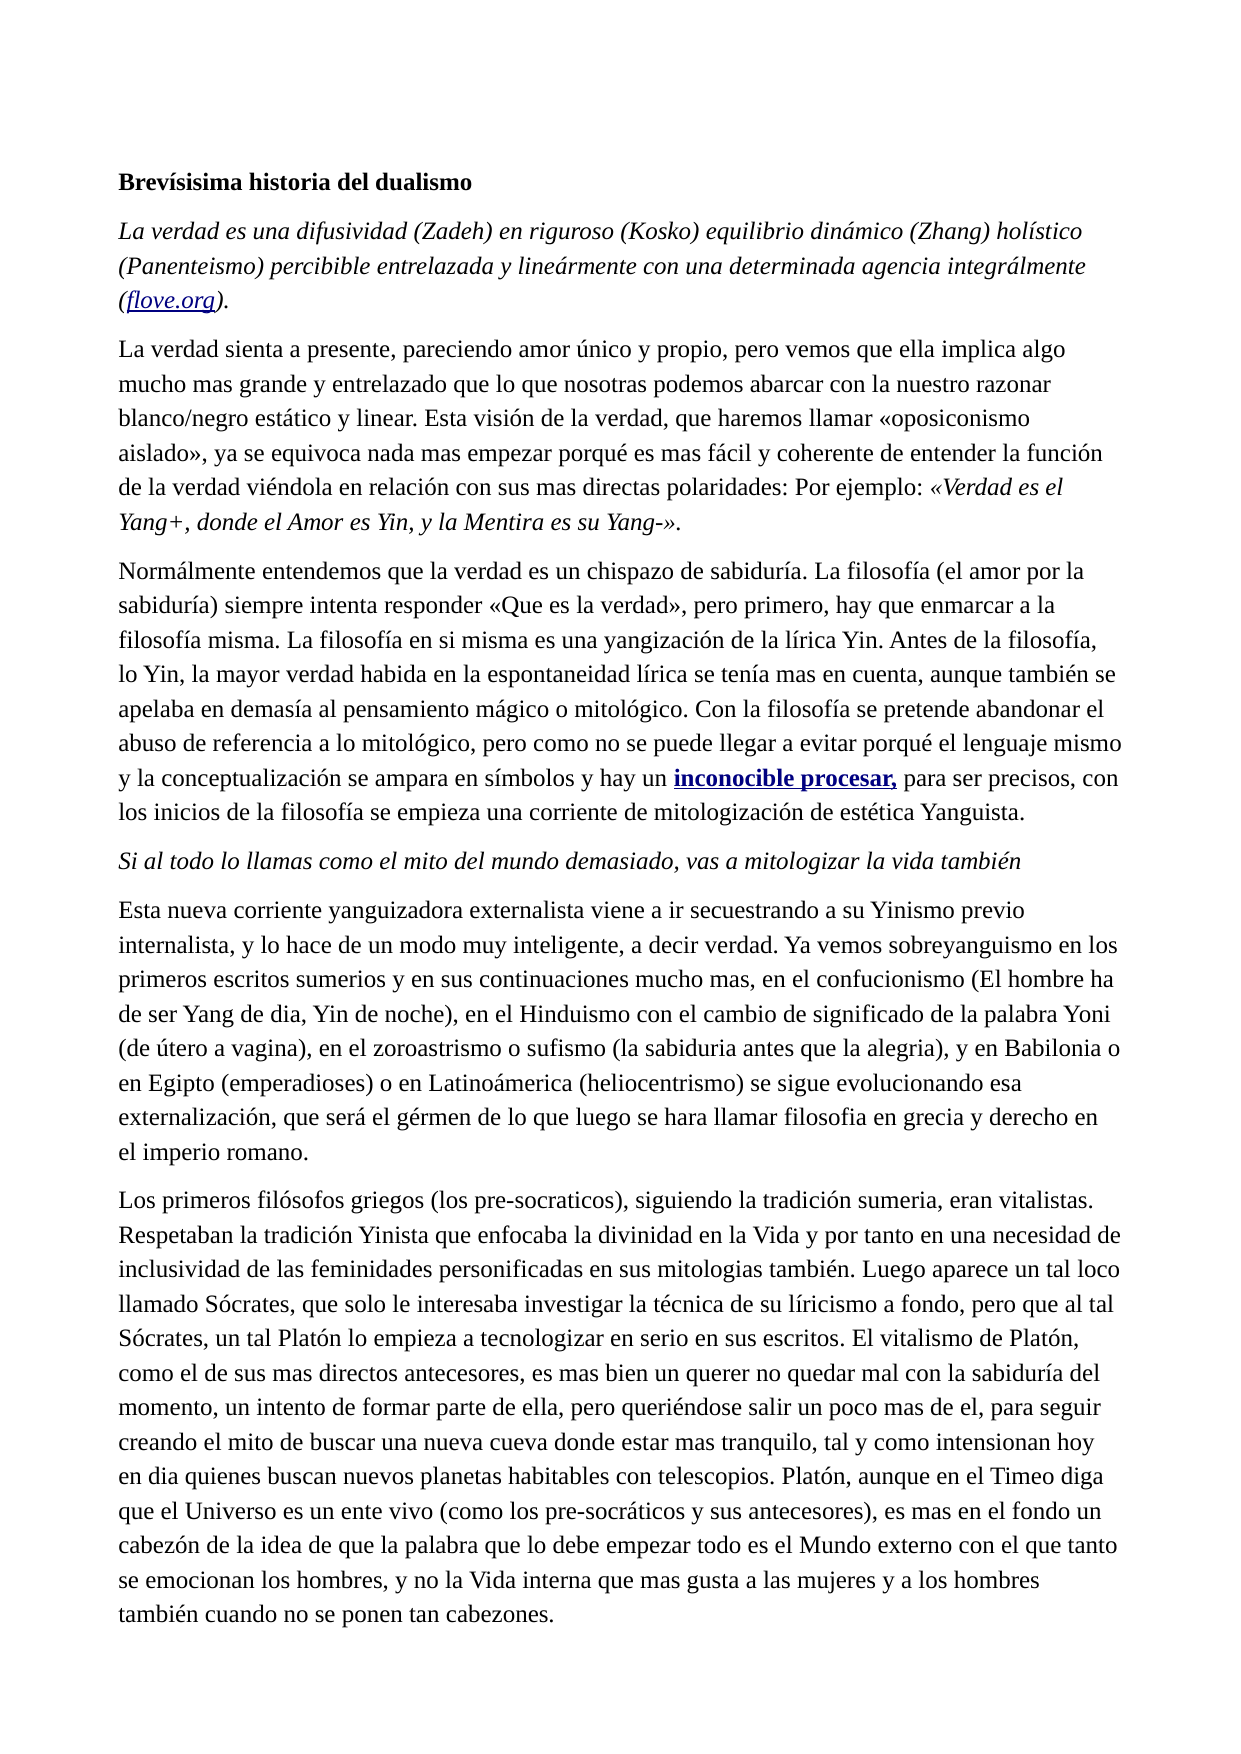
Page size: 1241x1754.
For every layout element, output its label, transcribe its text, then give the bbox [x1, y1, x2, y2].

text Los primeros filósofos griegos (los pre-socraticos), siguiendo la tradición sumeria, eran vitalistas. Respetaban la tradición Yinista que enfocaba la divinidad en la Vida y por tanto en una necesidad de inclusividad de las feminidades personificadas en sus mitologias también. Luego aparece un tal loco llamado Sócrates, que solo le interesaba investigar la técnica de su líricismo a fondo, pero que al tal Sócrates, un tal Platón lo empieza a tecnologizar en serio en sus escritos. El vitalismo de Platón, como el de sus mas directos antecesores, es mas bien un querer no quedar mal con la sabiduría del momento, un intento de formar parte de ella, pero queriéndose salir un poco mas de el, para seguir creando el mito de buscar una nueva cueva donde estar mas tranquilo, tal y como intensionan hoy en dia quienes buscan nuevos planetas habitables con telescopios. Platón, aunque en el Timeo diga que el Universo es un ente vivo (como los pre-socráticos y sus antecesores), es mas en el fondo un cabezón de la idea de que la palabra que lo debe empezar todo es el Mundo externo con el que tanto se emocionan los hombres, y no la Vida interna que mas gusta a las mujeres y a los hombres también cuando no se ponen tan cabezones. [118, 1186, 1122, 1628]
text La verdad sienta a presente, pareciendo amor único y propio, pero vemos que ella implica algo mucho mas grande y entrelazado que lo que nosotras podemos abarcar con la nuestro razonar blanco/negro estático y linear. Esta visión de la verdad, que haremos llamar «oposiconismo aislado», ya se equivoca nada mas empezar porqué es mas fácil y coherente de entender la función de la verdad viéndola en relación con sus mas directas polaridades: Por ejemplo: «Verdad es el Yang+, donde el Amor es Yin, y la Mentira es su Yang-». [118, 334, 1122, 535]
text Normálmente entendemos que la verdad es un chispazo de sabiduría. La filosofía (el amor por la sabiduría) siempre intenta responder «Que es la verdad», pero primero, hay que enmarcar a la filosofía misma. La filosofía en si misma es una yangización de la lírica Yin. Antes de la filosofía, lo Yin, la mayor verdad habida en la espontaneidad lírica se tenía mas en cuenta, aunque también se apelaba en demasía al pensamiento mágico o mitológico. Con la filosofía se pretende abandonar el abuso de referencia a lo mitológico, pero como no se puede llegar a evitar porqué el lenguaje mismo y la conceptualización se ampara en símbolos y hay un inconocible procesar, para ser precisos, con los inicios de la filosofía se empieza una corriente de mitologización de estética Yanguista. [118, 556, 1122, 826]
text Esta nueva corriente yanguizadora externalista viene a ir secuestrando a su Yinismo previo internalista, y lo hace de un modo muy inteligente, a decir verdad. Ya vemos sobreyanguismo en los primeros escritos sumerios y en sus continuaciones mucho mas, en el confucionismo (El hombre ha de ser Yang de dia, Yin de noche), en el Hinduismo con el cambio de significado de la palabra Yoni (de útero a vagina), en el zoroastrismo o sufismo (la sabiduria antes que la alegria), y en Babilonia o en Egipto (emperadioses) o en Latinoámerica (heliocentrismo) se sigue evolucionando esa externalización, que será el gérmen de lo que luego se hara llamar filosofia en grecia y derecho en el imperio romano. [118, 895, 1122, 1165]
text Si al todo lo llamas como el mito del mundo demasiado, vas a mitologizar la vida también [118, 846, 1122, 875]
text La verdad es una difusividad (Zadeh) en riguroso (Kosko) equilibrio dinámico (Zhang) holístico (Panenteismo) percibible entrelazada y lineármente con una determinada agencia integrálmente (flove.org). [118, 216, 1122, 314]
text Brevísisima historia del dualismo [118, 167, 1122, 196]
